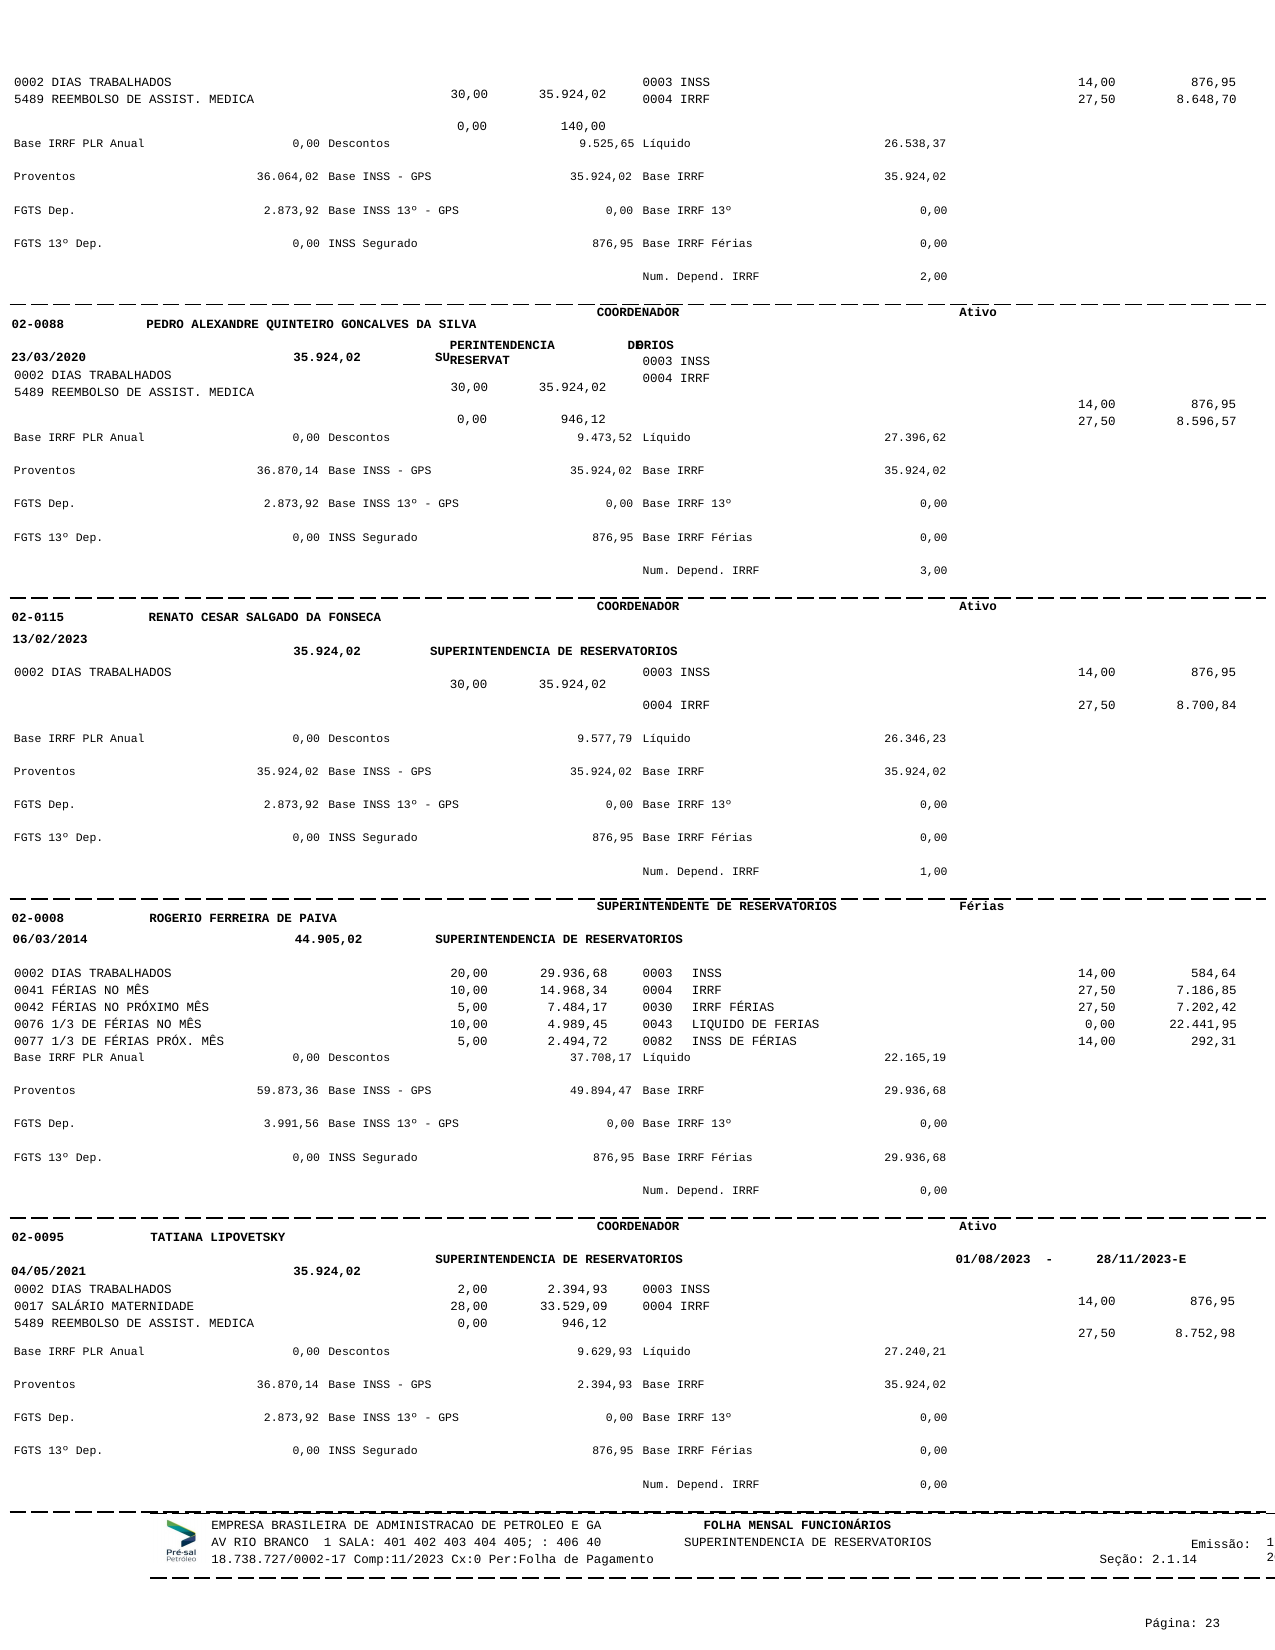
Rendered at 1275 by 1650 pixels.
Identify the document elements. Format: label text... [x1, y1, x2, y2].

table_cell 28/11/2023-E [1078, 1252, 1266, 1282]
table_cell 35.924,02 [884, 464, 957, 498]
table_cell [1169, 464, 1266, 498]
table_cell [1078, 137, 1169, 171]
table_cell [257, 966, 328, 1051]
table_cell 0003 INSS [643, 665, 884, 698]
table_cell [957, 338, 1078, 431]
table_cell [1169, 933, 1266, 966]
table_cell PERINTENDENCIA DE RESERVAT 30,00 35.924,02 0,00 946,12 [450, 338, 642, 431]
table_cell [257, 1478, 328, 1511]
table_cell Num. Depend. IRRF [643, 564, 884, 597]
table_cell Base IRRF [643, 171, 884, 204]
table_cell [957, 498, 1078, 531]
table_cell [957, 237, 1078, 270]
table_cell [1078, 898, 1169, 933]
table_cell 23/03/2020 35.924,02 SU 0002 DIAS TRABALHADOS 5489 REEMBOLSO DE ASSIST. MEDICA [10, 338, 450, 431]
table_cell 0,00 [570, 204, 642, 237]
table_cell INSS Segurado [328, 237, 570, 270]
table_cell 0004 IRRF [643, 699, 884, 732]
table_cell 35.924,02 [884, 765, 957, 798]
table_cell [1078, 765, 1169, 798]
table_cell Base IRRF 13º [643, 798, 884, 831]
table_cell [570, 564, 642, 597]
table_cell 26.538,37 [884, 137, 957, 171]
table_cell 0,00 [570, 798, 642, 831]
table_cell [1169, 204, 1266, 237]
table_cell Proventos [10, 1378, 257, 1411]
table_cell 14,00 27,50 27,50 0,00 14,00 [1078, 966, 1169, 1051]
table_cell [1169, 732, 1266, 765]
table_cell Base INSS - GPS [328, 464, 570, 498]
table_cell 0,00 [257, 531, 328, 564]
table_cell 04/05/2021 35.924,02 [10, 1252, 435, 1282]
table_cell Base IRRF PLR Anual [10, 1345, 292, 1378]
table_cell 02-0008 ROGERIO FERREIRA DE PAIVA [10, 898, 597, 933]
table_cell Base INSS 13º - GPS [328, 798, 570, 831]
table_cell Base IRRF 13º [643, 1411, 884, 1444]
table_cell 27.396,62 [884, 431, 957, 464]
table_cell INSS Segurado [328, 1151, 540, 1184]
table_cell Base IRRF Férias [643, 1151, 884, 1184]
table_cell 35.924,02 [884, 171, 957, 204]
table_cell [957, 732, 1078, 765]
table_cell [1169, 798, 1266, 831]
table_cell [957, 865, 1078, 898]
table_cell FGTS 13º Dep. [10, 1151, 257, 1184]
table_cell FGTS 13º Dep. [10, 531, 257, 564]
table_cell [1078, 171, 1169, 204]
table_cell [884, 597, 957, 632]
table_cell Descontos [328, 732, 570, 765]
table_cell [328, 699, 570, 732]
table_cell 0002 DIAS TRABALHADOS 5489 REEMBOLSO DE ASSIST. MEDICA [10, 75, 328, 137]
table_header Emissão: Seção: 2.1.14 [1099, 1513, 1266, 1577]
table_cell [957, 270, 1078, 303]
table_cell [328, 1184, 540, 1217]
table_cell [884, 699, 957, 732]
table_cell 0,00 [257, 1151, 328, 1184]
table_cell 9.525,65 [450, 137, 642, 171]
table_cell [957, 431, 1078, 464]
table_cell [884, 304, 957, 338]
table_cell [884, 966, 957, 1051]
table_cell 876,95 8.648,70 [1169, 75, 1266, 137]
table_cell Base INSS 13º - GPS [328, 204, 570, 237]
table_header EMPRESA BRASILEIRA DE ADMINISTRACAO DE PETROLEO E GA AV RIO BRANCO 1 SALA: 401 402 403 404 405; : 406 40 18.738.727/0002-17 Comp:11/2023 Cx:0 Per:Folha de Pagamento [211, 1513, 684, 1577]
table_cell 06/03/2014 [10, 933, 257, 966]
table_cell [1169, 137, 1266, 171]
table_cell 27.240,21 [884, 1345, 1078, 1378]
table_cell 02-0095 TATIANA LIPOVETSKY [10, 1217, 597, 1252]
table_cell 0002 DIAS TRABALHADOS 0041 FÉRIAS NO MÊS 0042 FÉRIAS NO PRÓXIMO MÊS 0076 1/3 DE FÉRIAS NO MÊS 0077 1/3 DE FÉRIAS PRÓX. MÊS [10, 966, 257, 1051]
table_cell Base INSS - GPS [328, 171, 570, 204]
table_cell Base IRRF Férias [643, 831, 884, 865]
table_cell 876,95 [1169, 665, 1266, 698]
table_cell Base IRRF PLR Anual [10, 431, 257, 464]
table_cell [1078, 204, 1169, 237]
table_cell [450, 1345, 540, 1378]
table_cell [257, 270, 328, 303]
table_cell 584,64 7.186,85 7.202,42 22.441,95 292,31 [1169, 966, 1266, 1051]
table_cell [10, 1184, 257, 1217]
table_cell INSS Segurado [328, 1445, 577, 1478]
table_cell 876,95 [570, 531, 642, 564]
table_cell 35.924,02 [570, 765, 642, 798]
table_cell SUPERINTENDENTE DE RESERVATORIOS [597, 898, 884, 933]
table_cell 0,00 [577, 1411, 642, 1444]
table_cell [1078, 1478, 1266, 1511]
table_cell Base IRRF 13º [643, 498, 884, 531]
table_cell [570, 699, 642, 732]
table_cell 0,00 [257, 732, 328, 765]
table_cell Descontos [328, 1051, 450, 1084]
table_cell Base IRRF PLR Anual [10, 1051, 257, 1084]
table_cell FGTS Dep. [10, 204, 257, 237]
table_cell 0,00 [570, 498, 642, 531]
table_cell Líquido [643, 1051, 884, 1084]
table_cell [1078, 1084, 1169, 1118]
table_cell 35.924,02 [570, 464, 642, 498]
table_cell 9.577,79 [570, 732, 642, 765]
table_cell 14,00 27,50 [1078, 75, 1169, 137]
table_cell 2.873,92 [257, 498, 328, 531]
table_cell [1169, 898, 1266, 933]
table_cell 1,00 [884, 865, 957, 898]
table_cell 0,00 [540, 1118, 642, 1151]
table_cell 02-0088 PEDRO ALEXANDRE QUINTEIRO GONCALVES DA SILVA [10, 304, 597, 338]
table_header [150, 1513, 211, 1577]
table_cell 2.394,93 33.529,09 946,12 [540, 1283, 642, 1345]
table_cell [257, 699, 328, 732]
table_cell [1169, 171, 1266, 204]
table_cell [884, 632, 957, 665]
table_cell [10, 564, 257, 597]
table_cell [1169, 531, 1266, 564]
table_cell 0,00 [292, 1345, 328, 1378]
table_cell [10, 270, 257, 303]
table_cell [957, 1184, 1078, 1217]
table_cell 30,00 35.924,02 [257, 665, 642, 698]
table_cell [957, 665, 1078, 698]
table_cell FGTS 13º Dep. [10, 831, 257, 865]
table_cell 0,00 [257, 831, 328, 865]
table_cell Proventos [10, 171, 257, 204]
table_cell 0002 DIAS TRABALHADOS [10, 665, 257, 698]
table_cell [1078, 304, 1169, 338]
table_cell [1169, 564, 1266, 597]
table_cell 876,95 [540, 1151, 642, 1184]
table_cell [884, 338, 957, 431]
table_cell [957, 531, 1078, 564]
table_cell 29.936,68 14.968,34 7.484,17 4.989,45 2.494,72 [540, 966, 642, 1051]
table_cell [1078, 1184, 1169, 1217]
table_cell 0,00 [884, 1411, 1078, 1444]
table_cell Base IRRF PLR Anual [10, 137, 292, 171]
table_cell Base IRRF [643, 1084, 884, 1118]
table_cell [884, 665, 957, 698]
table_cell Descontos [328, 1345, 450, 1378]
table_cell 27,50 [1078, 699, 1169, 732]
table_cell COORDENADOR [597, 597, 884, 632]
table_cell [450, 1051, 540, 1084]
table_cell 9.629,93 [540, 1345, 642, 1378]
table_cell 35.924,02 [570, 171, 642, 204]
table_cell [957, 75, 1078, 137]
table_cell [1078, 564, 1169, 597]
table_cell 2,00 [884, 270, 957, 303]
table_cell Base IRRF [643, 1378, 884, 1411]
table_cell [10, 1478, 257, 1511]
table_cell 30,00 35.924,02 0,00 140,00 [450, 75, 642, 137]
table_cell Base INSS - GPS [328, 1378, 577, 1411]
table_cell [1078, 933, 1169, 966]
table_cell Base INSS - GPS [328, 765, 570, 798]
table_cell 37.708,17 [540, 1051, 642, 1084]
table_cell 2.394,93 [577, 1378, 642, 1411]
table_cell 3,00 [884, 564, 957, 597]
table_cell [10, 865, 642, 898]
table_cell 2,00 28,00 0,00 [450, 1283, 540, 1345]
table_cell [1169, 765, 1266, 798]
table_cell [1078, 1151, 1169, 1184]
table_cell Líquido [643, 732, 884, 765]
table_cell COORDENADOR [597, 1217, 884, 1252]
table_cell [1078, 498, 1169, 531]
table_cell 876,95 [570, 831, 642, 865]
table_cell [1078, 431, 1169, 464]
table_cell [1078, 798, 1169, 831]
table_cell Base INSS 13º - GPS [328, 1118, 540, 1151]
table_cell 20,00 10,00 5,00 10,00 5,00 [450, 966, 540, 1051]
table_cell [1078, 732, 1169, 765]
table_cell [328, 270, 570, 303]
table_cell 35.924,02 [257, 765, 328, 798]
table_cell 49.894,47 [540, 1084, 642, 1118]
table_cell [1078, 1118, 1169, 1151]
table_cell ORIOS 0003 INSS 0004 IRRF [643, 338, 884, 431]
table_cell [1169, 831, 1266, 865]
table_cell 44.905,02 [257, 933, 435, 966]
table_cell Base INSS 13º - GPS [328, 1411, 577, 1444]
table_cell Ativo [957, 1217, 1078, 1252]
table_cell Num. Depend. IRRF [643, 1478, 884, 1511]
table_cell [957, 464, 1078, 498]
table_cell [1169, 304, 1266, 338]
table_cell [957, 137, 1078, 171]
table_cell Proventos [10, 1084, 257, 1118]
table_cell [1078, 464, 1169, 498]
table_cell [1078, 1051, 1169, 1084]
table_cell Base INSS - GPS [328, 1084, 540, 1118]
table_cell [884, 898, 957, 933]
table_cell 0,00 [884, 498, 957, 531]
table_cell [328, 966, 450, 1051]
table_cell Férias [957, 898, 1078, 933]
table_cell Líquido [643, 431, 884, 464]
table_cell [577, 1478, 642, 1511]
table_cell [1169, 1151, 1266, 1184]
table_cell [328, 75, 450, 137]
table_cell Ativo [957, 304, 1078, 338]
table_cell [1169, 498, 1266, 531]
table_cell 0,00 [884, 1445, 1078, 1478]
table_cell [884, 933, 957, 966]
table_cell [884, 75, 957, 137]
table_cell [1169, 632, 1266, 665]
table_cell [1078, 1411, 1266, 1444]
table_cell 0,00 [292, 137, 328, 171]
table_cell FGTS Dep. [10, 798, 257, 831]
table_cell [957, 1118, 1078, 1151]
table_cell FGTS Dep. [10, 1118, 257, 1151]
table_cell 9.473,52 [570, 431, 642, 464]
table_cell [1169, 865, 1266, 898]
table_cell [1078, 1445, 1266, 1478]
table_cell Num. Depend. IRRF [643, 270, 884, 303]
table_cell 0,00 [257, 431, 328, 464]
table_cell 876,95 8.596,57 [1169, 338, 1266, 431]
table_cell Proventos [10, 765, 257, 798]
table_cell 876,95 [577, 1445, 642, 1478]
table_cell Base IRRF [643, 464, 884, 498]
table_cell [540, 1184, 642, 1217]
table_cell [957, 933, 1078, 966]
table_cell 13/02/2023 [10, 632, 257, 665]
table_cell [1078, 270, 1169, 303]
table_cell FGTS Dep. [10, 498, 257, 531]
table_cell Proventos [10, 464, 257, 498]
table_cell [1078, 237, 1169, 270]
table_cell [1078, 632, 1169, 665]
table_cell Base IRRF Férias [643, 531, 884, 564]
table_cell [1169, 1084, 1266, 1118]
table_cell FGTS 13º Dep. [10, 237, 257, 270]
table_cell 14,00 876,95 27,50 8.752,98 [1078, 1283, 1266, 1345]
table_cell 14,00 27,50 [1078, 338, 1169, 431]
table_cell 02-0115 RENATO CESAR SALGADO DA FONSECA [10, 597, 597, 632]
table_cell Líquido [643, 1345, 884, 1378]
table_cell 36.870,14 [257, 1378, 328, 1411]
table_cell 26.346,23 [884, 732, 957, 765]
table_cell Descontos [328, 137, 450, 171]
table_cell Base IRRF Férias [643, 237, 884, 270]
table_cell [884, 1217, 957, 1252]
table_cell Base IRRF [643, 765, 884, 798]
table_cell 36.064,02 [257, 171, 328, 204]
table_cell 2.873,92 [257, 1411, 328, 1444]
table_cell INSS Segurado [328, 531, 570, 564]
table_cell 0,00 [884, 798, 957, 831]
table_cell 0,00 [257, 1445, 328, 1478]
table_cell [257, 1184, 328, 1217]
table_cell 35.924,02 SUPERINTENDENCIA DE RESERVATORIOS [257, 632, 884, 665]
table_cell [957, 564, 1078, 597]
table_cell Num. Depend. IRRF [643, 865, 884, 898]
table_cell INSS Segurado [328, 831, 570, 865]
table_cell 01/08/2023 - [884, 1252, 1078, 1282]
table_cell Base INSS 13º - GPS [328, 498, 570, 531]
table_cell Descontos [328, 431, 570, 464]
table_cell [957, 831, 1078, 865]
table_cell 0003 0004 0030 0043 0082 [643, 966, 692, 1051]
table_cell 14,00 [1078, 665, 1169, 698]
table_cell 29.936,68 [884, 1084, 957, 1118]
table_cell Base IRRF PLR Anual [10, 732, 257, 765]
table_cell [957, 632, 1078, 665]
table_cell [957, 699, 1078, 732]
table_cell Base IRRF Férias [643, 1445, 884, 1478]
table_cell 2.873,92 [257, 204, 328, 237]
table_cell Ativo [957, 597, 1078, 632]
table_cell [957, 1051, 1078, 1084]
table_cell [1078, 531, 1169, 564]
table_cell [957, 204, 1078, 237]
table_cell 22.165,19 [884, 1051, 957, 1084]
table_cell [884, 1283, 1078, 1345]
table_cell [957, 798, 1078, 831]
table_cell [328, 1478, 577, 1511]
table_cell Base IRRF 13º [643, 1118, 884, 1151]
table_cell 35.924,02 [884, 1378, 1078, 1411]
table_cell [570, 270, 642, 303]
table_cell [1078, 1345, 1266, 1378]
table_cell 59.873,36 [257, 1084, 328, 1118]
table_cell 0,00 [884, 1184, 957, 1217]
table_cell [1169, 237, 1266, 270]
table_cell Líquido [643, 137, 884, 171]
table_cell 0,00 [884, 831, 957, 865]
table_cell 0003 INSS 0004 IRRF [643, 1283, 884, 1345]
table_cell [257, 564, 328, 597]
table_cell FGTS Dep. [10, 1411, 257, 1444]
table_cell 36.870,14 [257, 464, 328, 498]
table_cell 0,00 [884, 1118, 957, 1151]
table_cell [957, 1084, 1078, 1118]
table_cell [957, 966, 1078, 1051]
table_cell SUPERINTENDENCIA DE RESERVATORIOS [435, 1252, 884, 1282]
table_cell 0,00 [884, 204, 957, 237]
table_cell [1169, 270, 1266, 303]
table_cell [1078, 831, 1169, 865]
table_cell FGTS 13º Dep. [10, 1445, 257, 1478]
table_cell [1169, 1217, 1266, 1252]
table_cell 8.700,84 [1169, 699, 1266, 732]
table_cell 3.991,56 [257, 1118, 328, 1151]
table_cell 876,95 [570, 237, 642, 270]
table_cell 29.936,68 [884, 1151, 957, 1184]
table_cell INSS IRRF IRRF FÉRIAS LIQUIDO DE FERIAS INSS DE FÉRIAS [692, 966, 884, 1051]
table_cell 0,00 [257, 1051, 328, 1084]
table_cell 2.873,92 [257, 798, 328, 831]
table_cell [1078, 1217, 1169, 1252]
table_cell [957, 1151, 1078, 1184]
table_cell 0002 DIAS TRABALHADOS 0017 SALÁRIO MATERNIDADE 5489 REEMBOLSO DE ASSIST. MEDICA [10, 1283, 328, 1345]
table_cell [10, 699, 257, 732]
table_cell [1169, 1051, 1266, 1084]
table_cell [1078, 865, 1169, 898]
table_cell [328, 1283, 450, 1345]
table_cell Num. Depend. IRRF [643, 1184, 884, 1217]
table_cell [1169, 1184, 1266, 1217]
table_cell Base IRRF 13º [643, 204, 884, 237]
table_cell 0003 INSS 0004 IRRF [643, 75, 884, 137]
table_cell [328, 564, 570, 597]
table_header FOLHA MENSAL FUNCIONÁRIOS SUPERINTENDENCIA DE RESERVATORIOS [684, 1513, 1099, 1577]
table_cell [957, 171, 1078, 204]
table_cell SUPERINTENDENCIA DE RESERVATORIOS [435, 933, 884, 966]
table_cell 0,00 [884, 531, 957, 564]
table_cell [1078, 1378, 1266, 1411]
table_cell [1169, 597, 1266, 632]
table_cell COORDENADOR [597, 304, 884, 338]
table_cell [1169, 431, 1266, 464]
table_cell [1078, 597, 1169, 632]
table_cell [1169, 1118, 1266, 1151]
table_cell 0,00 [884, 1478, 1078, 1511]
table_cell 0,00 [884, 237, 957, 270]
table_cell 0,00 [257, 237, 328, 270]
table_cell [957, 765, 1078, 798]
